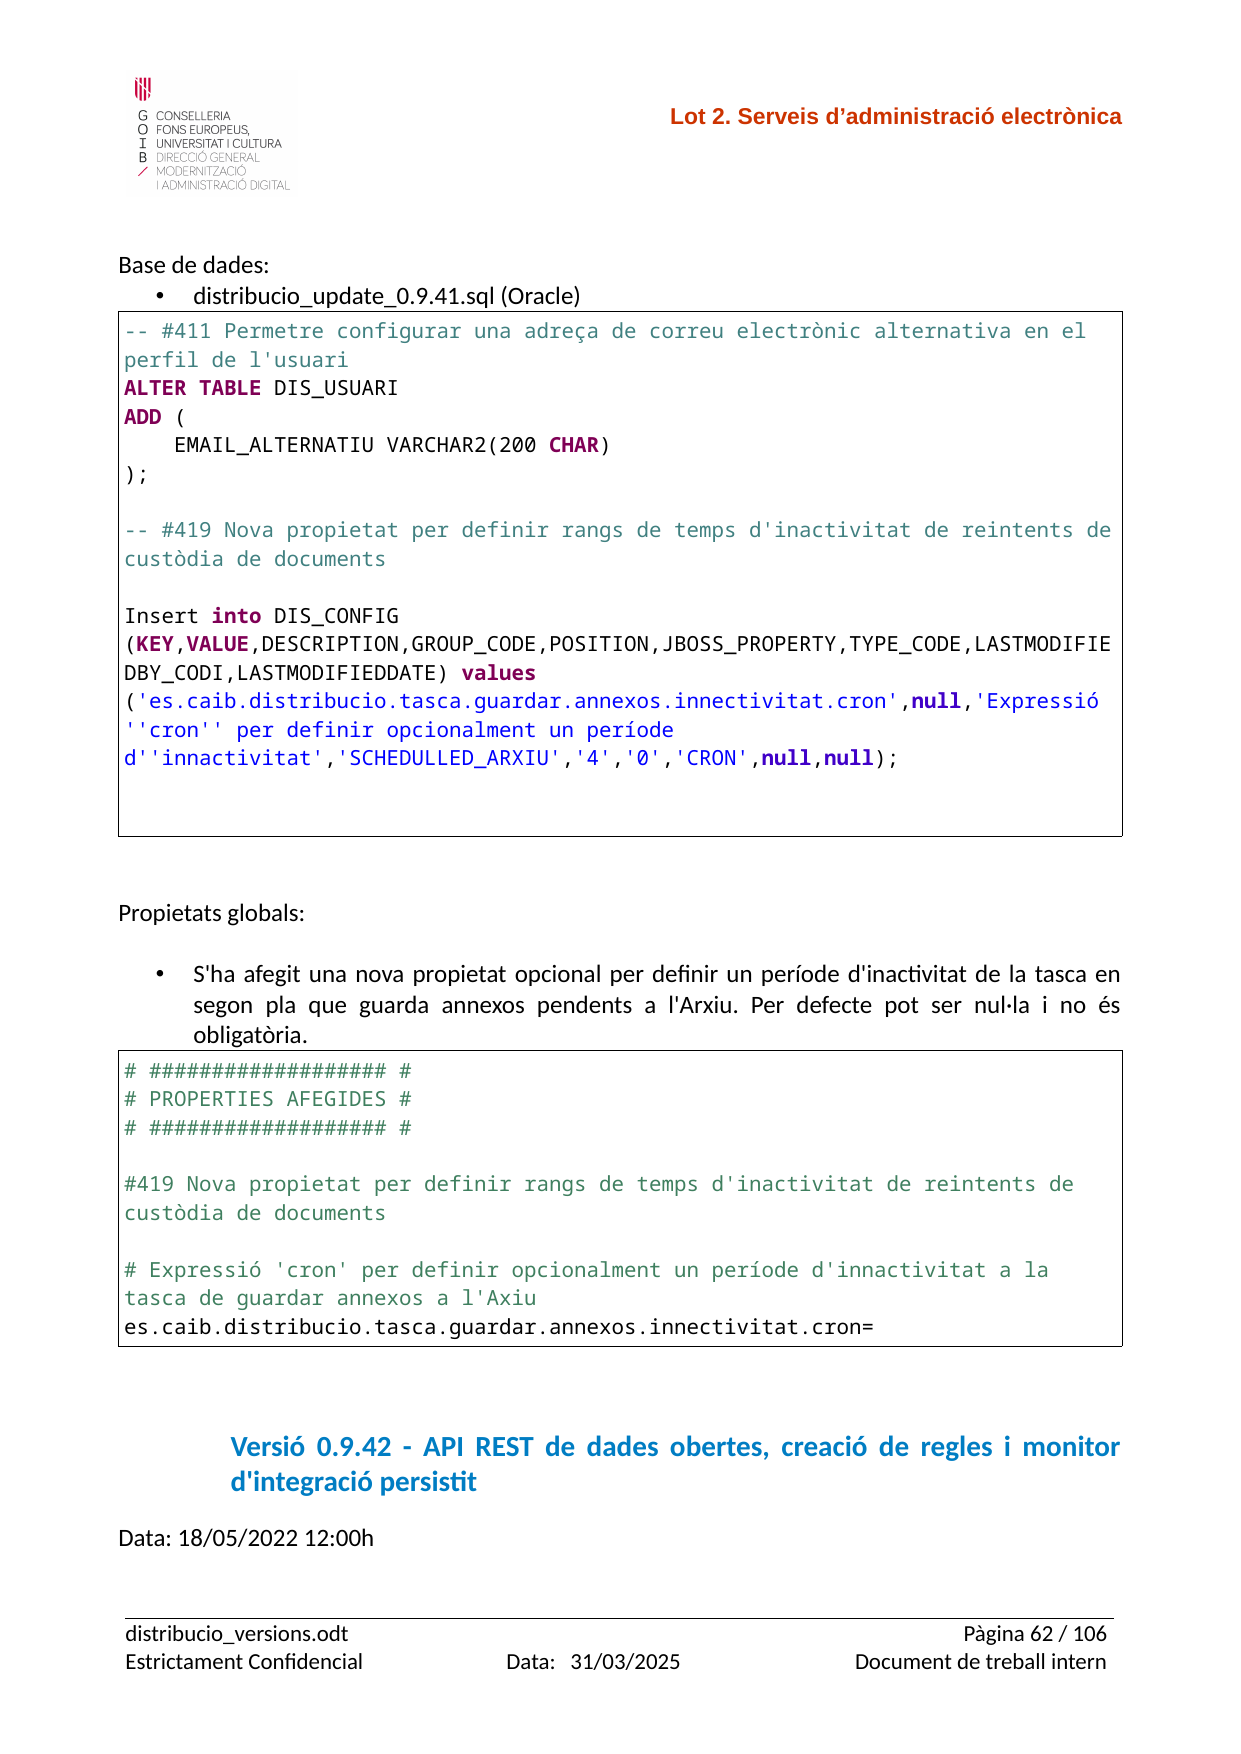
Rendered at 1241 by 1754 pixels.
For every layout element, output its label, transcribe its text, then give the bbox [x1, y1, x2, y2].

list S'ha afegit una nova propietat opcional per definir un període d'inactivitat de la tasca en segon pla que guarda annexos pendents a l'Arxiu. Per defecte pot ser nul·la i no és obligatòria. [156, 958, 1122, 1050]
table_header -- #411 Permetre configurar una adreça de correu electrònic alternativa en el perfil de l'usuari ALTER TABLE DIS_USUARI ADD ( EMAIL_ALTERNATIU VARCHAR2(200 CHAR) ); -- #419 Nova propietat per definir rangs de temps d'inactivitat de reintents de custòdia de documents Insert into DIS_CONFIG (KEY,VALUE,DESCRIPTION,GROUP_CODE,POSITION,JBOSS_PROPERTY,TYPE_CODE,LASTMODIFIEDBY_CODI,LASTMODIFIEDDATE) values ('es.caib.distribucio.tasca.guardar.annexos.innectivitat.cron',null,'Expressió ''cron'' per definir opcionalment un període d''innactivitat','SCHEDULLED_ARXIU','4','0','CRON',null,null); [119, 312, 1122, 836]
text Propietats globals: [118, 897, 1122, 928]
list distribucio_update_0.9.41.sql (Oracle) [156, 280, 1122, 311]
text Base de dades: [118, 250, 1122, 280]
subtitle Versió 0.9.42 - API REST de dades obertes, creació de regles i monitor d'integració persistit [153, 1428, 1122, 1499]
table_header # ################### # # PROPERTIES AFEGIDES # # ################### # #419 Nova propietat per definir rangs de temps d'inactivitat de reintents de custòdia de documents # Expressió 'cron' per definir opcionalment un període d'innactivitat a la tasca de guardar annexos a l'Axiu es.caib.distribucio.tasca.guardar.annexos.innectivitat.cron= [119, 1051, 1122, 1346]
picture [126, 70, 299, 197]
text Data: 18/05/2022 12:00h [118, 1523, 1122, 1553]
